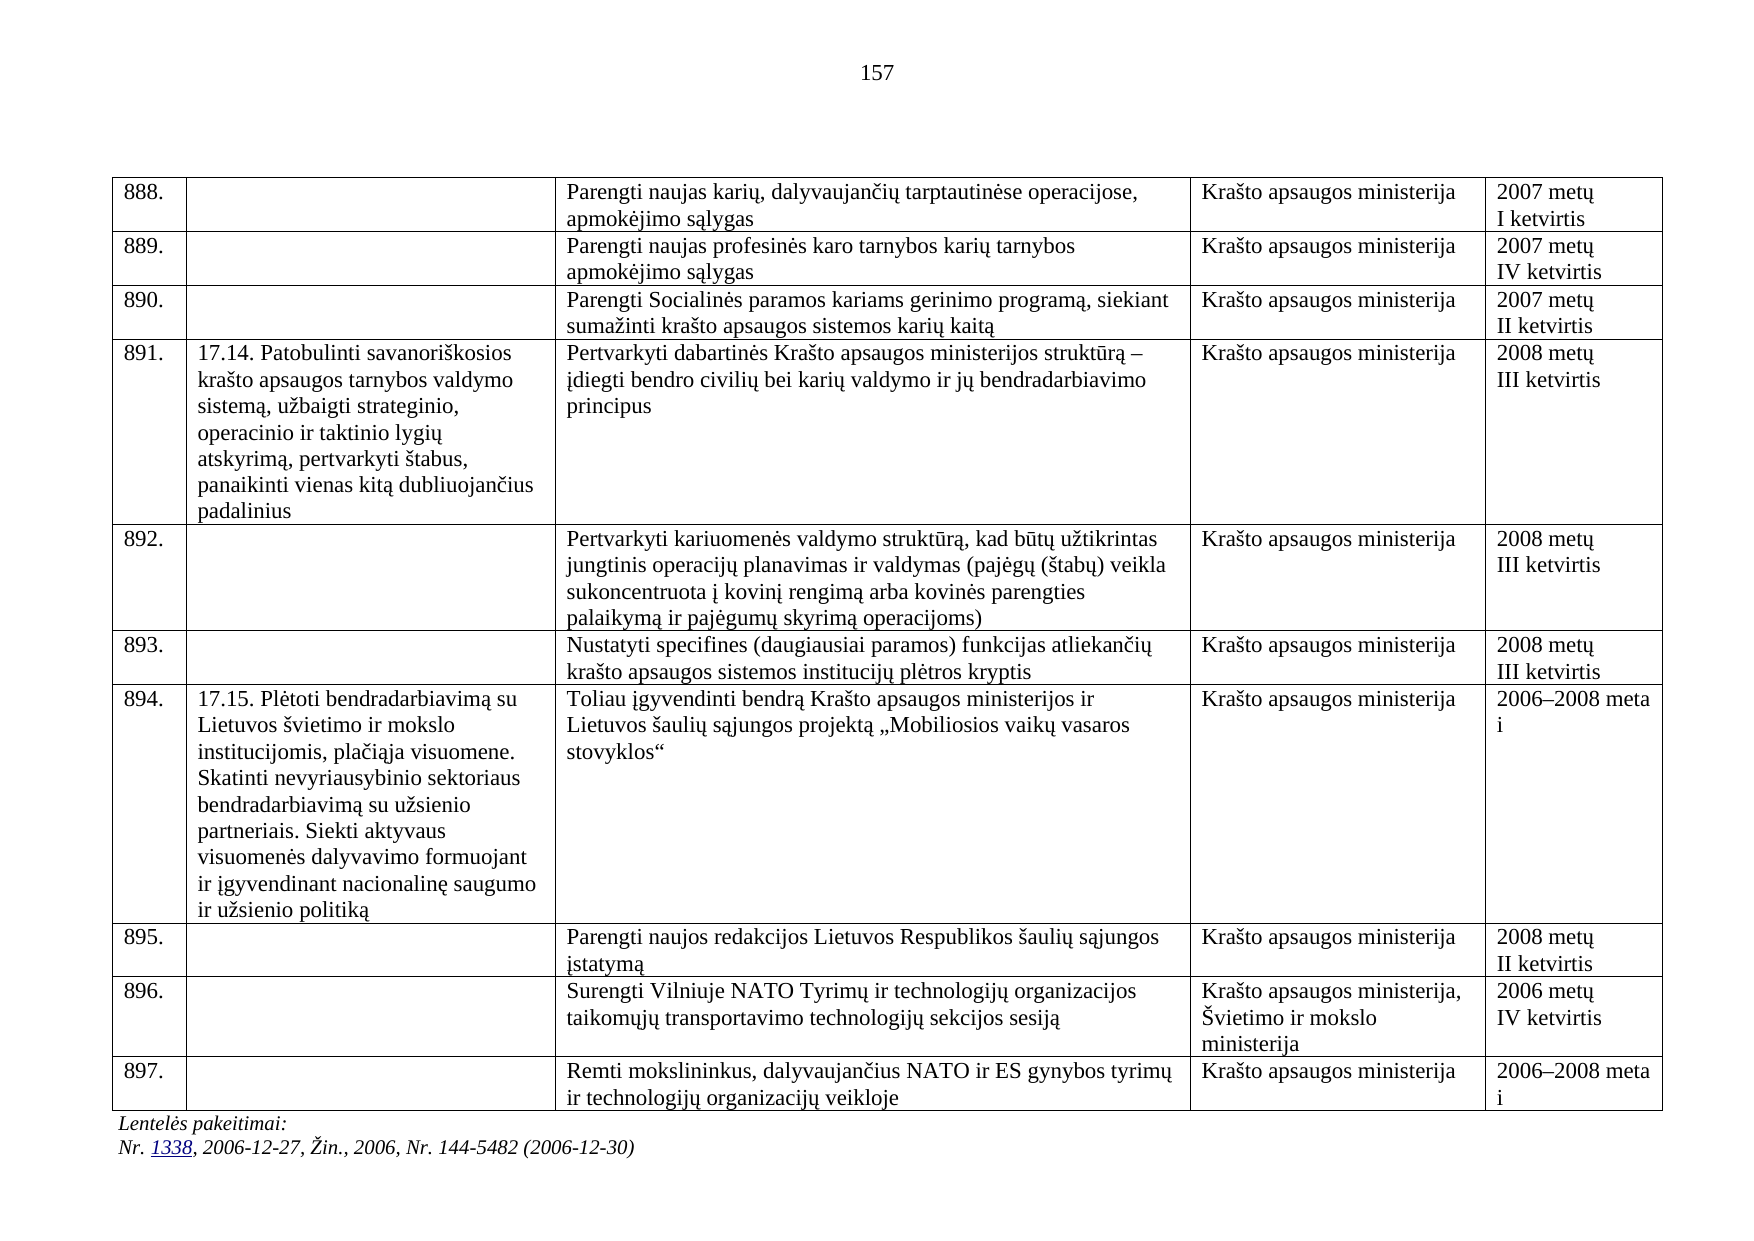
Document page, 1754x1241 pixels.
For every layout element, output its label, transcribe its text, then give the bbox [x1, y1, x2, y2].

table_cell [187, 525, 555, 630]
table_cell Krašto apsaugos ministerija [1191, 685, 1485, 922]
table_cell Krašto apsaugos ministerija [1191, 232, 1485, 285]
table_cell 896. [113, 977, 186, 1056]
table_cell 895. [113, 924, 186, 976]
table_cell 2007 metų IV ketvirtis [1486, 232, 1662, 285]
table_cell 2006 metų IV ketvirtis [1486, 977, 1662, 1056]
table_cell 893. [113, 631, 186, 684]
table_cell Toliau įgyvendinti bendrą Krašto apsaugos ministerijos ir Lietuvos šaulių sąjungos projektą „Mobiliosios vaikų vasaros stovyklos“ [556, 685, 1190, 922]
table_cell [187, 631, 555, 684]
table_cell [187, 924, 555, 976]
table_cell 897. [113, 1057, 186, 1110]
table_cell 17.15. Plėtoti bendradarbiavimą su Lietuvos švietimo ir mokslo institucijomis, plačiąja visuomene. Skatinti nevyriausybinio sektoriaus bendradarbiavimą su užsienio partneriais. Siekti aktyvaus visuomenės dalyvavimo formuojant ir įgyvendinant nacionalinę saugumo ir užsienio politiką [187, 685, 555, 922]
table_cell Parengti Socialinės paramos kariams gerinimo programą, siekiant sumažinti krašto apsaugos sistemos karių kaitą [556, 286, 1190, 338]
table_cell 2008 metų II ketvirtis [1486, 924, 1662, 976]
table_cell [187, 232, 555, 285]
table_cell Nustatyti specifines (daugiausiai paramos) funkcijas atliekančių krašto apsaugos sistemos institucijų plėtros kryptis [556, 631, 1190, 684]
table_cell Krašto apsaugos ministerija, Švietimo ir mokslo ministerija [1191, 977, 1485, 1056]
table_cell 2007 metų I ketvirtis [1486, 178, 1662, 231]
table_cell Pertvarkyti kariuomenės valdymo struktūrą, kad būtų užtikrintas jungtinis operacijų planavimas ir valdymas (pajėgų (štabų) veikla sukoncentruota į kovinį rengimą arba kovinės parengties palaikymą ir pajėgumų skyrimą operacijoms) [556, 525, 1190, 630]
table_cell Parengti naujas profesinės karo tarnybos karių tarnybos apmokėjimo sąlygas [556, 232, 1190, 285]
table_cell Krašto apsaugos ministerija [1191, 525, 1485, 630]
table_cell 2008 metų III ketvirtis [1486, 525, 1662, 630]
table_cell [187, 1057, 555, 1110]
table_cell [187, 977, 555, 1056]
table_cell Remti mokslininkus, dalyvaujančius NATO ir ES gynybos tyrimų ir technologijų organizacijų veikloje [556, 1057, 1190, 1110]
table_cell 2006–2008 metai [1486, 1057, 1662, 1110]
table_cell 888. [113, 178, 186, 231]
table_cell 2008 metų III ketvirtis [1486, 631, 1662, 684]
table_cell 892. [113, 525, 186, 630]
table_cell 2006–2008 metai [1486, 685, 1662, 922]
table_cell [187, 286, 555, 338]
table_cell 2007 metų II ketvirtis [1486, 286, 1662, 338]
table_cell 894. [113, 685, 186, 922]
table_cell 890. [113, 286, 186, 338]
text Nr. 1338, 2006-12-27, Žin., 2006, Nr. 144-5482 (2006-12-30) [118, 1135, 1636, 1159]
table_cell Krašto apsaugos ministerija [1191, 340, 1485, 524]
table_cell 889. [113, 232, 186, 285]
table_cell Krašto apsaugos ministerija [1191, 286, 1485, 338]
table_cell 2008 metų III ketvirtis [1486, 340, 1662, 524]
table_cell Pertvarkyti dabartinės Krašto apsaugos ministerijos struktūrą – įdiegti bendro civilių bei karių valdymo ir jų bendradarbiavimo principus [556, 340, 1190, 524]
table_cell Parengti naujos redakcijos Lietuvos Respublikos šaulių sąjungos įstatymą [556, 924, 1190, 976]
table_cell Parengti naujas karių, dalyvaujančių tarptautinėse operacijose, apmokėjimo sąlygas [556, 178, 1190, 231]
table_cell Krašto apsaugos ministerija [1191, 178, 1485, 231]
table_cell 891. [113, 340, 186, 524]
table_cell 17.14. Patobulinti savanoriškosios krašto apsaugos tarnybos valdymo sistemą, užbaigti strateginio, operacinio ir taktinio lygių atskyrimą, pertvarkyti štabus, panaikinti vienas kitą dubliuojančius padalinius [187, 340, 555, 524]
table_cell [187, 178, 555, 231]
table_cell Krašto apsaugos ministerija [1191, 631, 1485, 684]
table_cell Surengti Vilniuje NATO Tyrimų ir technologijų organizacijos taikomųjų transportavimo technologijų sekcijos sesiją [556, 977, 1190, 1056]
table_cell Krašto apsaugos ministerija [1191, 1057, 1485, 1110]
text Lentelės pakeitimai: [118, 1111, 1636, 1135]
table_cell Krašto apsaugos ministerija [1191, 924, 1485, 976]
